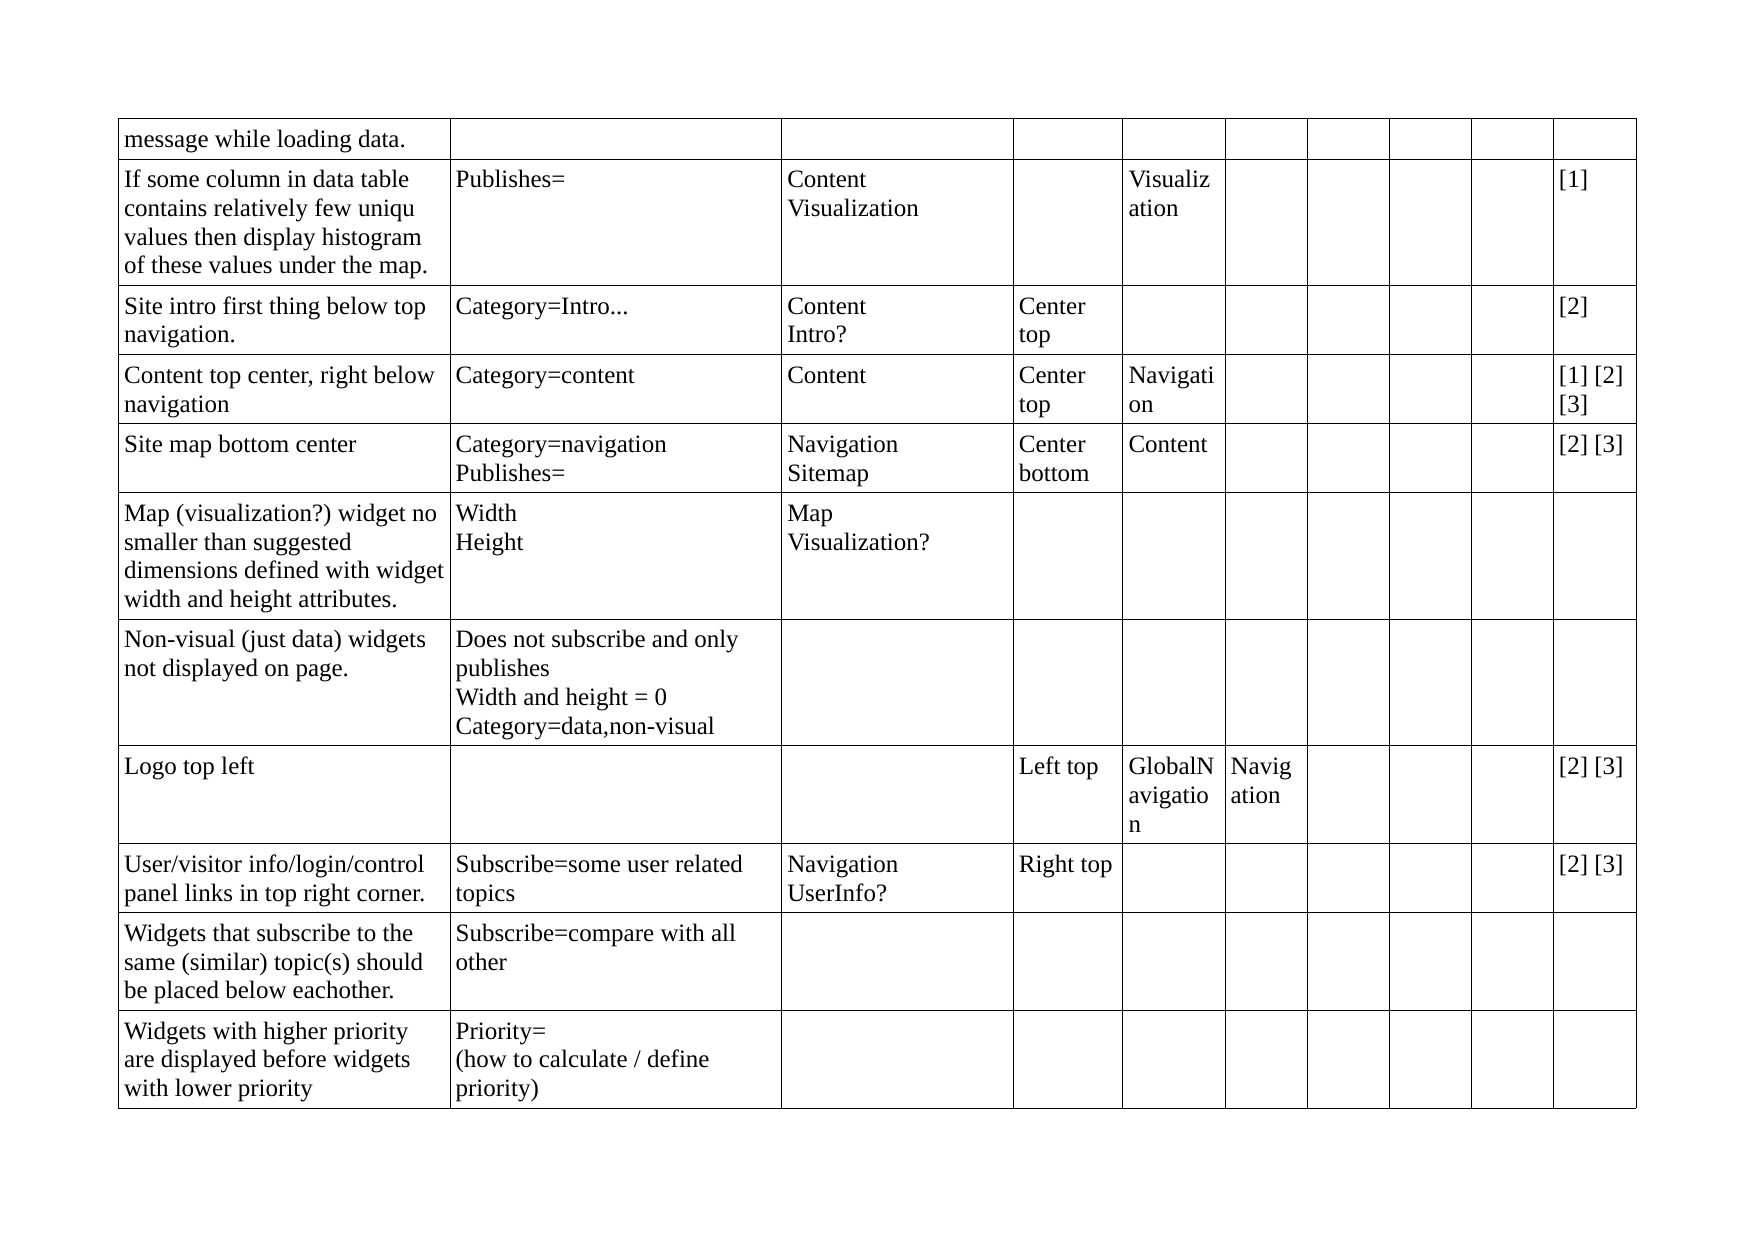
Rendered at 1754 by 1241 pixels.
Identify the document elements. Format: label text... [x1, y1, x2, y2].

table_cell [782, 746, 1013, 843]
table_cell [1390, 160, 1471, 285]
table_cell Site map bottom center [119, 424, 450, 492]
table_cell [1226, 1011, 1307, 1108]
table_cell [1390, 493, 1471, 619]
table_cell Center bottom [1014, 424, 1122, 492]
table_cell Navigation UserInfo? [782, 844, 1013, 912]
table_cell Content [782, 355, 1013, 423]
table_cell Content [1123, 424, 1225, 492]
table_cell [1472, 620, 1553, 745]
table_cell [1390, 913, 1471, 1010]
table_cell [1390, 1011, 1471, 1108]
table_cell GlobalNavigation [1123, 746, 1225, 843]
table_cell [1226, 844, 1307, 912]
table_cell Subscribe=compare with all other [451, 913, 781, 1010]
table_cell [2] [3] [1554, 424, 1636, 492]
table_cell Priority= (how to calculate / define priority) [451, 1011, 781, 1108]
table_cell [1] [1554, 160, 1636, 285]
table_cell [1390, 119, 1471, 158]
table_cell [1554, 913, 1636, 1010]
table_cell [1226, 493, 1307, 619]
table_cell [1472, 1011, 1553, 1108]
table_cell Publishes= [451, 160, 781, 285]
table_cell [1390, 620, 1471, 745]
table_cell [1014, 119, 1122, 158]
table_cell [1472, 119, 1553, 158]
table_cell [1123, 286, 1225, 354]
table_cell [782, 913, 1013, 1010]
table_cell [1123, 913, 1225, 1010]
table_cell [1014, 913, 1122, 1010]
table_cell [1472, 844, 1553, 912]
table_cell Logo top left [119, 746, 450, 843]
table_cell Does not subscribe and only publishes Width and height = 0 Category=data,non-visual [451, 620, 781, 745]
table_cell [1308, 620, 1389, 745]
table_cell [1] [2] [3] [1554, 355, 1636, 423]
table_cell [1308, 1011, 1389, 1108]
table_cell [1226, 286, 1307, 354]
table_cell [451, 746, 781, 843]
table_cell If some column in data table contains relatively few uniqu values then display histogram of these values under the map. [119, 160, 450, 285]
table_cell Right top [1014, 844, 1122, 912]
table_cell [1308, 746, 1389, 843]
table_cell [1554, 119, 1636, 158]
table_cell [1014, 493, 1122, 619]
table_cell message while loading data. [119, 119, 450, 158]
table_cell [1308, 913, 1389, 1010]
table_cell Subscribe=some user related topics [451, 844, 781, 912]
table_cell [1123, 119, 1225, 158]
table_cell [1390, 424, 1471, 492]
table_cell Non-visual (just data) widgets not displayed on page. [119, 620, 450, 745]
table_cell [782, 620, 1013, 745]
table_cell [1226, 620, 1307, 745]
table_cell Content top center, right below navigation [119, 355, 450, 423]
table_cell Widgets with higher priority are displayed before widgets with lower priority [119, 1011, 450, 1108]
table_cell Map Visualization? [782, 493, 1013, 619]
table_cell Map (visualization?) widget no smaller than suggested dimensions defined with widget width and height attributes. [119, 493, 450, 619]
table_cell Content Visualization [782, 160, 1013, 285]
table_cell Navigation Sitemap [782, 424, 1013, 492]
table_cell [1472, 160, 1553, 285]
table_cell Center top [1014, 355, 1122, 423]
table_cell [1554, 1011, 1636, 1108]
table_cell [1390, 286, 1471, 354]
table_cell Site intro first thing below top navigation. [119, 286, 450, 354]
table_cell [1226, 355, 1307, 423]
table_cell Width Height [451, 493, 781, 619]
table_cell User/visitor info/login/control panel links in top right corner. [119, 844, 450, 912]
table_cell [1554, 620, 1636, 745]
table_cell Navigation [1123, 355, 1225, 423]
table_cell [1390, 746, 1471, 843]
table_cell [2] [3] [1554, 844, 1636, 912]
table_cell [1472, 286, 1553, 354]
table_cell [1554, 493, 1636, 619]
table_cell [1123, 620, 1225, 745]
table_cell Left top [1014, 746, 1122, 843]
table_cell [1226, 913, 1307, 1010]
table_cell [1014, 1011, 1122, 1108]
table_cell [1308, 119, 1389, 158]
table_cell [1472, 746, 1553, 843]
table_cell [1472, 424, 1553, 492]
table_cell [1014, 160, 1122, 285]
table_cell [1226, 119, 1307, 158]
table_cell Visualization [1123, 160, 1225, 285]
table_cell [1472, 355, 1553, 423]
table_cell [1123, 493, 1225, 619]
table_cell Navigation [1226, 746, 1307, 843]
table_cell [782, 119, 1013, 158]
table_cell [1308, 355, 1389, 423]
table_cell Widgets that subscribe to the same (similar) topic(s) should be placed below eachother. [119, 913, 450, 1010]
table_cell [2] [1554, 286, 1636, 354]
table_cell [1308, 493, 1389, 619]
table_cell [1472, 493, 1553, 619]
table_cell Center top [1014, 286, 1122, 354]
table_cell [1390, 355, 1471, 423]
table_cell [1226, 160, 1307, 285]
table_cell [1308, 160, 1389, 285]
table_cell [1014, 620, 1122, 745]
table_cell [451, 119, 781, 158]
table_cell Category=Intro... [451, 286, 781, 354]
table_cell [1308, 844, 1389, 912]
table_cell [2] [3] [1554, 746, 1636, 843]
table_cell [1123, 1011, 1225, 1108]
table_cell [1123, 844, 1225, 912]
table_cell Content Intro? [782, 286, 1013, 354]
table_cell [1390, 844, 1471, 912]
table_cell [782, 1011, 1013, 1108]
table_cell [1308, 286, 1389, 354]
table_cell Category=navigation Publishes= [451, 424, 781, 492]
table_cell Category=content [451, 355, 781, 423]
table_cell [1226, 424, 1307, 492]
table_cell [1308, 424, 1389, 492]
table_cell [1472, 913, 1553, 1010]
